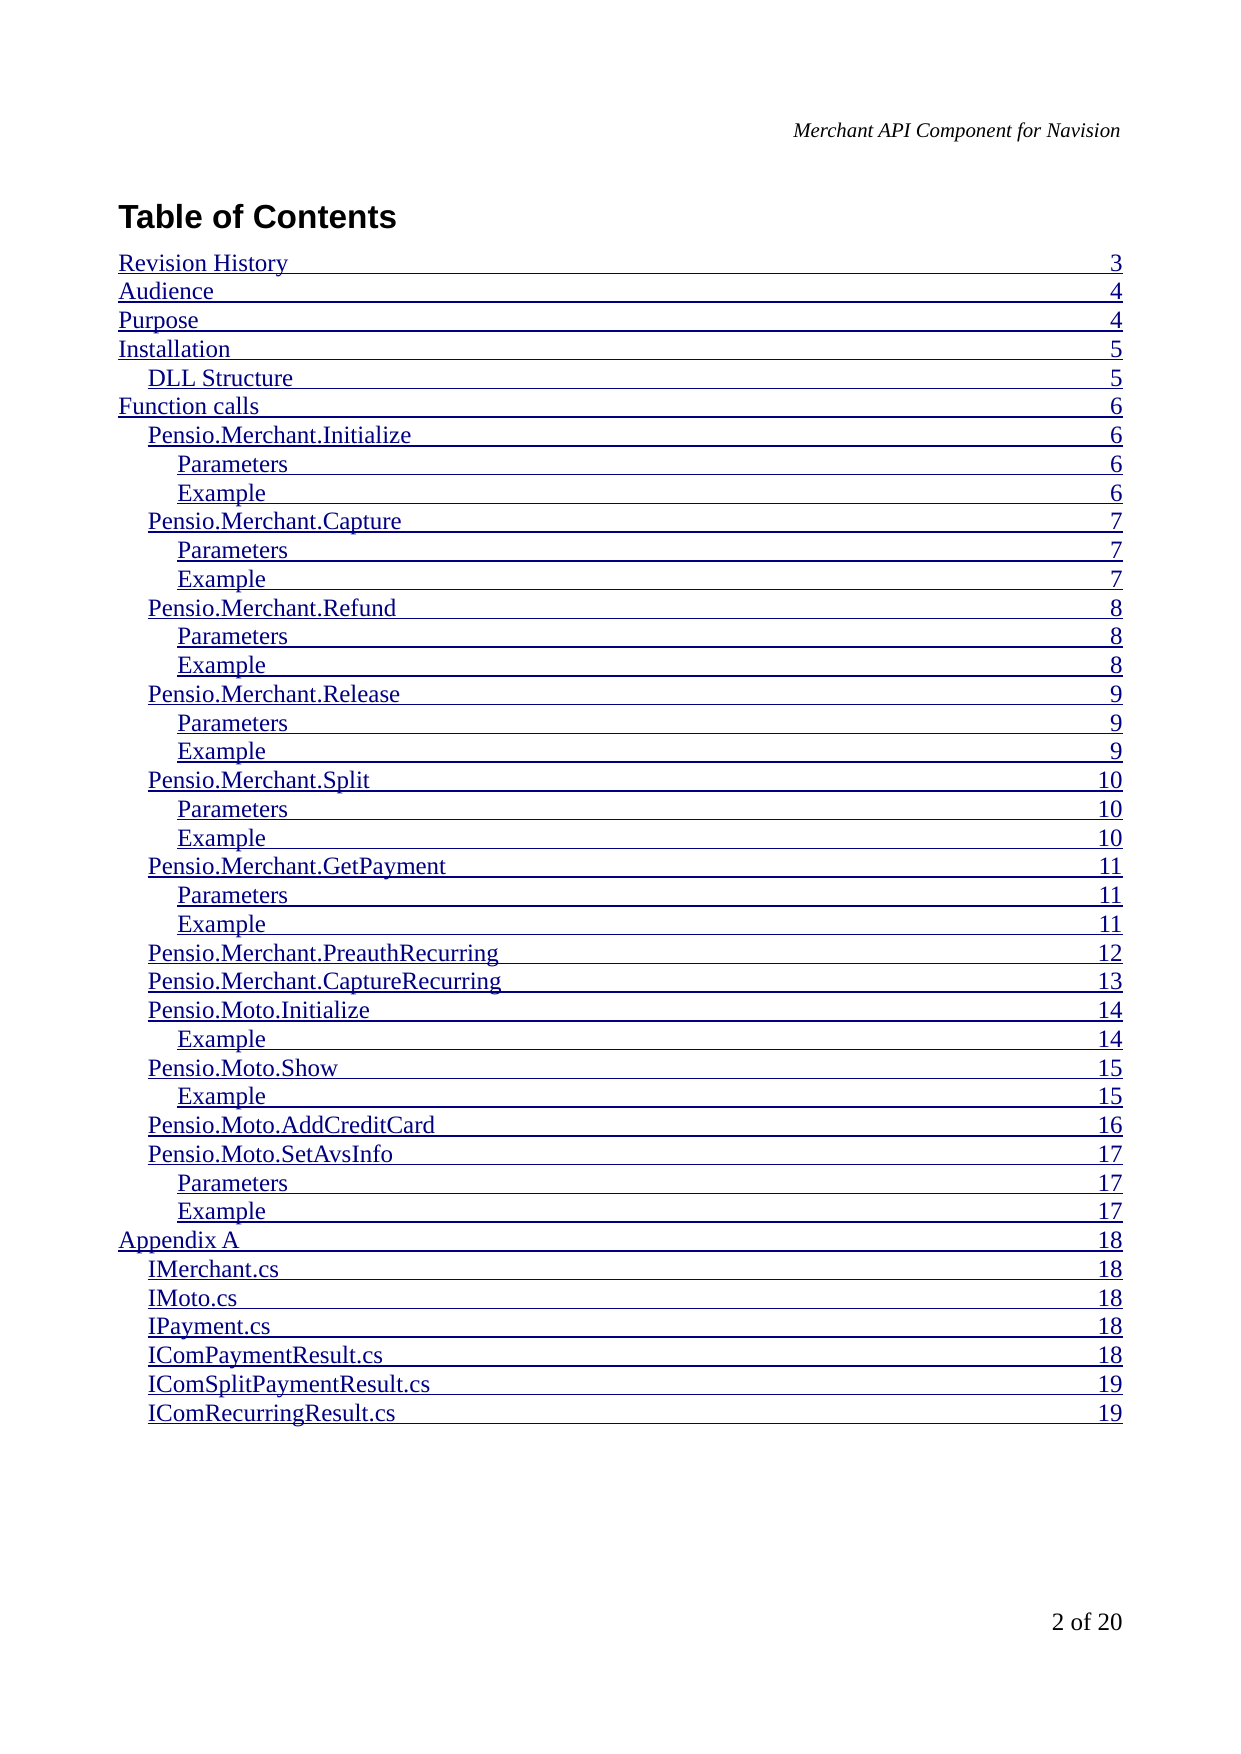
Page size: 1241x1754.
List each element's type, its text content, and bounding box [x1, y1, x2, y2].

text Pensio.Merchant.Split 10 [148, 765, 1122, 790]
text Example 15 [177, 1081, 1122, 1106]
text Example 11 [177, 909, 1122, 934]
text Pensio.Merchant.GetPayment 11 [148, 851, 1122, 876]
text Installation 5 [118, 334, 1122, 359]
text Audience 4 [118, 276, 1122, 301]
text Pensio.Moto.Show 15 [148, 1053, 1122, 1078]
text Pensio.Merchant.Initialize 6 [148, 420, 1122, 445]
text Parameters 9 [177, 708, 1122, 733]
text Pensio.Merchant.Release 9 [148, 679, 1122, 704]
text Example 8 [177, 650, 1122, 675]
text Pensio.Merchant.Refund 8 [148, 593, 1122, 618]
text Pensio.Merchant.PreauthRecurring 12 [148, 938, 1122, 963]
text Pensio.Merchant.CaptureRecurring 13 [148, 966, 1122, 991]
text Parameters 17 [177, 1168, 1122, 1193]
text Parameters 10 [177, 794, 1122, 819]
text IPayment.cs 18 [148, 1311, 1122, 1336]
subtitle Table of Contents [118, 197, 1122, 235]
text Parameters 6 [177, 449, 1122, 474]
text Pensio.Moto.Initialize 14 [148, 995, 1122, 1020]
text Revision History 3 [118, 248, 1122, 273]
text Example 14 [177, 1024, 1122, 1049]
text Example 9 [177, 736, 1122, 761]
text Example 10 [177, 823, 1122, 848]
text Pensio.Moto.SetAvsInfo 17 [148, 1139, 1122, 1164]
text IComSplitPaymentResult.cs 19 [148, 1369, 1122, 1394]
text Example 6 [177, 478, 1122, 503]
text Pensio.Merchant.Capture 7 [148, 506, 1122, 531]
text IMoto.cs 18 [148, 1283, 1122, 1308]
text Purpose 4 [118, 305, 1122, 330]
text Example 7 [177, 564, 1122, 589]
text Function calls 6 [118, 391, 1122, 416]
text IMerchant.cs 18 [148, 1254, 1122, 1279]
text IComPaymentResult.cs 18 [148, 1340, 1122, 1365]
text Pensio.Moto.AddCreditCard 16 [148, 1110, 1122, 1135]
text IComRecurringResult.cs 19 [148, 1398, 1122, 1423]
text Parameters 8 [177, 621, 1122, 646]
text Example 17 [177, 1196, 1122, 1221]
text DLL Structure 5 [148, 363, 1122, 388]
text Appendix A 18 [118, 1225, 1122, 1250]
text Parameters 7 [177, 535, 1122, 560]
text Parameters 11 [177, 880, 1122, 905]
